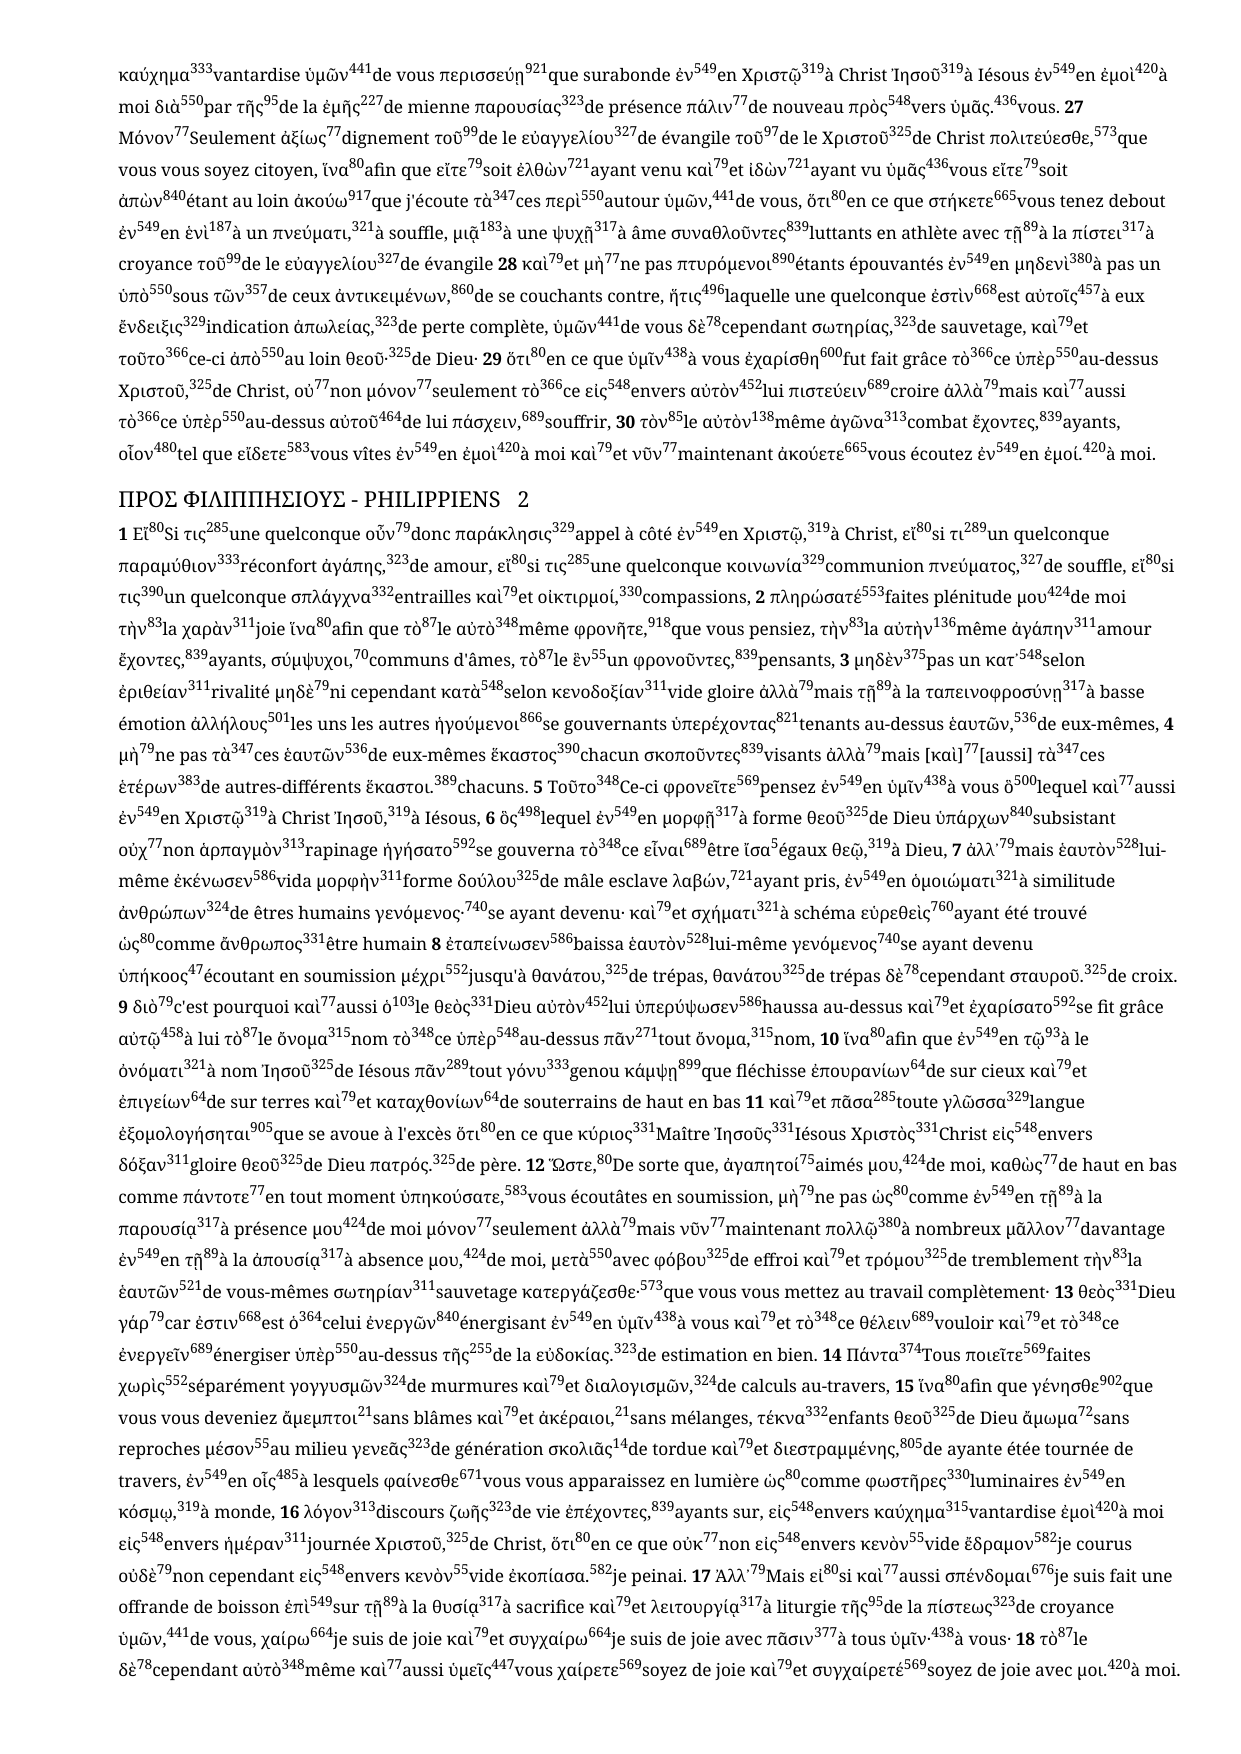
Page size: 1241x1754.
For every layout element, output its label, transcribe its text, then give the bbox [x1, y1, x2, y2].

text 1 Εἴ80Si τις285une quelconque οὖν79donc παράκλησις329appel à côté ἐν549en Χριστῷ,319à Christ, εἴ80si τι289un quelconque παραμύθιον333réconfort ἀγάπης,323de amour, εἴ80si τις285une quelconque κοινωνία329communion πνεύματος,327de souffle, εἴ80si τις390un quelconque σπλάγχνα332entrailles καὶ79et οἰκτιρμοί,330compassions, 2 πληρώσατέ553faites plénitude μου424de moi τὴν83la χαρὰν311joie ἵνα80afin que τὸ87le αὐτὸ348même φρονῆτε,918que vous pensiez, τὴν83la αὐτὴν136même ἀγάπην311amour ἔχοντες,839ayants, σύμψυχοι,70communs d'âmes, τὸ87le ἓν55un φρονοῦντες,839pensants, 3 μηδὲν375pas un κατ᾽548selon ἐριθείαν311rivalité μηδὲ79ni cependant κατὰ548selon κενοδοξίαν311vide gloire ἀλλὰ79mais τῇ89à la ταπεινοφροσύνῃ317à basse émotion ἀλλήλους501les uns les autres ἡγούμενοι866se gouvernants ὑπερέχοντας821tenants au-dessus ἑαυτῶν,536de eux-mêmes, 4 μὴ79ne pas τὰ347ces ἑαυτῶν536de eux-mêmes ἕκαστος390chacun σκοποῦντες839visants ἀλλὰ79mais [καὶ]77[aussi] τὰ347ces ἑτέρων383de autres-différents ἕκαστοι.389chacuns. 5 Τοῦτο348Ce-ci φρονεῖτε569pensez ἐν549en ὑμῖν438à vous ὃ500lequel καὶ77aussi ἐν549en Χριστῷ319à Christ Ἰησοῦ,319à Iésous, 6 ὃς498lequel ἐν549en μορφῇ317à forme θεοῦ325de Dieu ὑπάρχων840subsistant οὐχ77non ἁρπαγμὸν313rapinage ἡγήσατο592se gouverna τὸ348ce εἶναι689être ἴσα5égaux θεῷ,319à Dieu, 7 ἀλλ᾽79mais ἑαυτὸν528lui-même ἐκένωσεν586vida μορφὴν311forme δούλου325de mâle esclave λαβών,721ayant pris, ἐν549en ὁμοιώματι321à similitude ἀνθρώπων324de êtres humains γενόμενος·740se ayant devenu· καὶ79et σχήματι321à schéma εὑρεθεὶς760ayant été trouvé ὡς80comme ἄνθρωπος331être humain 8 ἐταπείνωσεν586baissa ἑαυτὸν528lui-même γενόμενος740se ayant devenu ὑπήκοος47écoutant en soumission μέχρι552jusqu'à θανάτου,325de trépas, θανάτου325de trépas δὲ78cependant σταυροῦ.325de croix. 9 διὸ79c'est pourquoi καὶ77aussi ὁ103le θεὸς331Dieu αὐτὸν452lui ὑπερύψωσεν586haussa au-dessus καὶ79et ἐχαρίσατο592se fit grâce αὐτῷ458à lui τὸ87le ὄνομα315nom τὸ348ce ὑπὲρ548au-dessus πᾶν271tout ὄνομα,315nom, 10 ἵνα80afin que ἐν549en τῷ93à le ὀνόματι321à nom Ἰησοῦ325de Iésous πᾶν289tout γόνυ333genou κάμψῃ899que fléchisse ἐπουρανίων64de sur cieux καὶ79et ἐπιγείων64de sur terres καὶ79et καταχθονίων64de souterrains de haut en bas 11 καὶ79et πᾶσα285toute γλῶσσα329langue ἐξομολογήσηται905que se avoue à l'excès ὅτι80en ce que κύριος331Maître Ἰησοῦς331Iésous Χριστὸς331Christ εἰς548envers δόξαν311gloire θεοῦ325de Dieu πατρός.325de père. 12 Ὥστε,80De sorte que, ἀγαπητοί75aimés μου,424de moi, καθὼς77de haut en bas comme πάντοτε77en tout moment ὑπηκούσατε,583vous écoutâtes en soumission, μὴ79ne pas ὡς80comme ἐν549en τῇ89à la παρουσίᾳ317à présence μου424de moi μόνον77seulement ἀλλὰ79mais νῦν77maintenant πολλῷ380à nombreux μᾶλλον77davantage ἐν549en τῇ89à la ἀπουσίᾳ317à absence μου,424de moi, μετὰ550avec φόβου325de effroi καὶ79et τρόμου325de tremblement τὴν83la ἑαυτῶν521de vous-mêmes σωτηρίαν311sauvetage κατεργάζεσθε·573que vous vous mettez au travail complètement· 13 θεὸς331Dieu γάρ79car ἐστιν668est ὁ364celui ἐνεργῶν840énergisant ἐν549en ὑμῖν438à vous καὶ79et τὸ348ce θέλειν689vouloir καὶ79et τὸ348ce ἐνεργεῖν689énergiser ὑπὲρ550au-dessus τῆς255de la εὐδοκίας.323de estimation en bien. 14 Πάντα374Tous ποιεῖτε569faites χωρὶς552séparément γογγυσμῶν324de murmures καὶ79et διαλογισμῶν,324de calculs au-travers, 15 ἵνα80afin que γένησθε902que vous vous deveniez ἄμεμπτοι21sans blâmes καὶ79et ἀκέραιοι,21sans mélanges, τέκνα332enfants θεοῦ325de Dieu ἄμωμα72sans reproches μέσον55au milieu γενεᾶς323de génération σκολιᾶς14de tordue καὶ79et διεστραμμένης,805de ayante étée tournée de travers, ἐν549en οἷς485à lesquels φαίνεσθε671vous vous apparaissez en lumière ὡς80comme φωστῆρες330luminaires ἐν549en κόσμῳ,319à monde, 16 λόγον313discours ζωῆς323de vie ἐπέχοντες,839ayants sur, εἰς548envers καύχημα315vantardise ἐμοὶ420à moi εἰς548envers ἡμέραν311journée Χριστοῦ,325de Christ, ὅτι80en ce que οὐκ77non εἰς548envers κενὸν55vide ἔδραμον582je courus οὐδὲ79non cependant εἰς548envers κενὸν55vide ἐκοπίασα.582je peinai. 17 Ἀλλ᾽79Mais εἰ80si καὶ77aussi σπένδομαι676je suis fait une offrande de boisson ἐπὶ549sur τῇ89à la θυσίᾳ317à sacrifice καὶ79et λειτουργίᾳ317à liturgie τῆς95de la πίστεως323de croyance ὑμῶν,441de vous, χαίρω664je suis de joie καὶ79et συγχαίρω664je suis de joie avec πᾶσιν377à tous ὑμῖν·438à vous· 18 τὸ87le δὲ78cependant αὐτὸ348même καὶ77aussi ὑμεῖς447vous χαίρετε569soyez de joie καὶ79et συγχαίρετέ569soyez de joie avec μοι.420à moi. 19 Ἐλπίζω664J'espère δὲ78cependant ἐν549en κυρίῳ319à Maître Ἰησοῦ319à Iésous Τιμόθεον313Timotheos ταχέως77rapidement πέμψαι681mander ὑμῖν,438à vous, ἵνα80afin que κἀγὼ431et moi εὐψυχῶ917que j'anime bien l'âme γνοὺς721ayant connu τὰ347ces περὶ550autour ὑμῶν.441de vous. 20 οὐδένα373aucun γὰρ79car ἔχω664j'ai ἰσόψυχον,53d'égalité d'âme, ὅστις498lequel un quelconque γνησίως77sincèrement τὰ347ces περὶ550autour ὑμῶν441de vous μεριμνήσει·606inquiétera· 21 οἱ363ceux πάντες286tous γὰρ79car τὰ347ces ἑαυτῶν536de eux-mêmes ζητοῦσιν,667cherchent, οὐ77non τὰ347ces Ἰησοῦ325de Iésous Χριστοῦ.325de Christ. 22 τὴν83la δὲ78cependant δοκιμὴν311épreuve αὐτοῦ464de lui γινώσκετε,665vous connaissez, ὅτι80en ce que ὡς80comme πατρὶ319à père τέκνον333enfant σὺν549avec ἐμοὶ420à moi ἐδούλευσεν586fut esclave εἰς548envers τὸ87le εὐαγγέλιον.315évangile. 23 τοῦτον346celui-ci μὲν79certes οὖν79donc ἐλπίζω664j'espère πέμψαι681mander ὡς80comme ἂν340le cas échéant ἀφίδω895que je voie au loin τὰ347ces περὶ548autour ἐμὲ417moi ἐξαυτῆς·77immédiatement· 24 πέποιθα638j'ai persuadé δὲ78cependant ἐν549en κυρίῳ319à Maître ὅτι80en ce que καὶ77aussi αὐτὸς513moi-même ταχέως77rapidement ἐλεύσομαι.608je me viendrai. 25 Ἀναγκαῖον55Nécessaire δὲ78cependant ἡγησάμην588je me gouvernai Ἐπαφρόδιτον313Épaphrodite τὸν85le ἀδελφὸν313frère καὶ79et συνεργὸν53co-travailleur καὶ79et συστρατιώτην313co-soldat μου,424de moi, ὑμῶν441de vous δὲ78cependant ἀπόστολον313envoyé καὶ79et λειτουργὸν313liturge τῆς95de la χρείας323de besoin μου,424de moi, πέμψαι681mander πρὸς548vers ὑμᾶς,436vous, 26 ἐπειδὴ80parce que donc ἐπιποθῶν840désirant au-dessus ἦν625était πάντας268tous ὑμᾶς436vous καὶ79et ἀδημονῶν,840étant troublé, διότι80parce que ἠκούσατε583vous écoutâtes ὅτι80en ce que ἠσθένησεν.586fut infirme. 27 καὶ77aussi γὰρ79car ἠσθένησεν586fut infirme παραπλήσιον77à côté proche θανάτῳ·319à trépas· ἀλλ᾽79mais ὁ103le θεὸς331Dieu ἠλέησεν586fit miséricorde αὐτόν,452lui, οὐκ77non αὐτὸν452lui δὲ78cependant μόνον77seulement ἀλλὰ79mais καὶ77aussi ἐμέ,417moi, ἵνα80afin que μὴ77ne pas λύπην311tristesse ἐπὶ548sur λύπην311tristesse σχῶ.895que j'aie. 28 σπουδαιοτέρως77plus hâtivement οὖν79donc ἔπεμψα582je mandai αὐτόν,452lui, ἵνα80afin que ἰδόντες720ayants vus αὐτὸν452lui πάλιν77de nouveau χαρῆτε908que vous soyez été de joie κἀγὼ431et moi ἀλυπότερος47sans chagrin ὦ.917que je sois. 29 προσδέχεσθε573que vous vous acceptez auprès οὖν79donc αὐτὸν452lui ἐν549en κυρίῳ319à Maître μετὰ550avec πάσης279de toute χαρᾶς323de joie καὶ79et τοὺς84les τοιούτους137tels ἐντίμους52en valeurs ἔχετε,569ayez, 30 ὅτι80en ce que διὰ548par le fait de τὸ87le ἔργον315travail Χριστοῦ325de Christ μέχρι552jusqu'à θανάτου325de trépas ἤγγισεν586approcha παραβολευσάμενος740se ayant laissé à côté τῇ249à la ψυχῇ,317à âme, ἵνα80afin que ἀναπληρώσῃ899que élève à plénitude τὸ87le ὑμῶν441de vous ὑστέρημα315manque τῆς95de la πρός548vers με417moi λειτουργίας.323de liturgie. [118, 518, 1181, 1682]
text ΠΡΟΣ ΦΙΛΙΠΠΗΣΙΟΥΣ - PHILIPPIENS 2 [118, 484, 1181, 514]
text 1 Παῦλος331Paulus καὶ79et Τιμόθεος331Timotheos δοῦλοι330mâles esclaves Χριστοῦ325de Christ Ἰησοῦ325de Iésous πᾶσιν274à tous τοῖς90à les ἁγίοις58à saints ἐν549en Χριστῷ319à Christ Ἰησοῦ319à Iésous τοῖς351à ceux οὖσιν827à étants ἐν549en Φιλίπποις318à Philippes σὺν549avec ἐπισκόποις318à superviseurs καὶ79et διακόνοις,318à serviteurs, 2 χάρις329grâce ὑμῖν438à vous καὶ79et εἰρήνη329paix ἀπὸ550au loin θεοῦ325de Dieu πατρὸς325de père ἡμῶν423de nous καὶ79et κυρίου325de Maître Ἰησοῦ325de Iésous Χριστοῦ.325de Christ. 3 Εὐχαριστῶ664Je rends grâce τῷ91à le θεῷ319à Dieu μου424de moi ἐπὶ549sur πάσῃ273à toute τῇ89à la μνείᾳ317à mémoration ὑμῶν441de vous 4 πάντοτε77en tout moment ἐν549en πάσῃ273à toute δεήσει317à supplication μου424de moi ὑπὲρ550au-dessus πάντων383de tous ὑμῶν,441de vous, μετὰ550avec χαρᾶς323de joie τὴν83la δέησιν311supplication ποιούμενος,867se faisant, 5 ἐπὶ549sur τῇ89à la κοινωνίᾳ317à communion ὑμῶν441de vous εἰς548envers τὸ87le εὐαγγέλιον315évangile ἀπὸ550au loin τῆς95de la πρώτης209de première ἡμέρας323de journée ἄχρι552jusqu'à l'extrémité τοῦ358de celui νῦν,77maintenant, 6 πεποιθὼς783ayant persuadé αὐτὸ348même τοῦτο,140ce-ci, ὅτι80en ce que ὁ364celui ἐναρξάμενος740se ayant originé dedans ἐν549en ὑμῖν438à vous ἔργον315travail ἀγαθὸν6bon ἐπιτελέσει606achèvera au-dessus ἄχρι552jusqu'à l'extrémité ἡμέρας323de journée Χριστοῦ325de Christ Ἰησοῦ·325de Iésous· 7 Καθώς77De haut en bas comme ἐστιν668est δίκαιον49juste ἐμοὶ420à moi τοῦτο348ce-ci φρονεῖν689penser ὑπὲρ550au-dessus πάντων383de tous ὑμῶν441de vous διὰ548par le fait de τὸ348ce ἔχειν689avoir με417moi ἐν549en τῇ249à la καρδίᾳ317à coeur ὑμᾶς,436vous, ἔν549en τε79en outre τοῖς90à les δεσμοῖς318à liens μου424de moi καὶ79et ἐν549en τῇ89à la ἀπολογίᾳ317à apologie καὶ79et βεβαιώσει317à confirmation τοῦ99de le εὐαγγελίου327de évangile συγκοινωνούς312communiants avec μου424de moi τῆς95de la χάριτος323de grâce πάντας372tous ὑμᾶς436vous ὄντας.821étants. 8 μάρτυς331témoin γάρ79car μου424de moi ὁ103le θεὸς331Dieu ὡς77comme ἐπιποθῶ664je désire au-dessus πάντας372tous ὑμᾶς436vous ἐν549en σπλάγχνοις320à entrailles Χριστοῦ325de Christ Ἰησοῦ.325de Iésous. 9 Καὶ79Et τοῦτο348ce-ci προσεύχομαι,670je me prie, ἵνα80afin que ἡ101la ἀγάπη329amour ὑμῶν441de vous ἔτι77encore μᾶλλον77davantage καὶ79et μᾶλλον77davantage περισσεύῃ921que surabonde ἐν549en ἐπιγνώσει317à reconnaissance καὶ79et πάσῃ273à toute αἰσθήσει317à perception 10 εἰς548envers τὸ348ce δοκιμάζειν689éprouver ὑμᾶς436vous τὰ347ces διαφέροντα,823différants, ἵνα80afin que ἦτε918que vous soyez εἰλικρινεῖς70sincères καὶ79et ἀπρόσκοποι70irréprochables εἰς548envers ἡμέραν311journée Χριστοῦ,325de Christ, 11 πεπληρωμένοι812ayants étés faits plénitude καρπὸν313fruit δικαιοσύνης323de justice τὸν346celui διὰ550par Ἰησοῦ325de Iésous Χριστοῦ325de Christ εἰς548envers δόξαν311gloire καὶ79et ἔπαινον313surlouange θεοῦ.325de Dieu. 12 Γινώσκειν689Connaître δὲ78cependant ὑμᾶς436vous βούλομαι,670je m'ai dessein, ἀδελφοί,336frères, ὅτι80en ce que τὰ365ces κατ᾽548selon ἐμὲ417moi μᾶλλον77davantage εἰς548envers προκοπὴν311progression τοῦ99de le εὐαγγελίου327de évangile ἐλήλυθεν,642a venu, 13 ὥστε80de sorte que τοὺς84les δεσμούς312liens μου424de moi φανεροὺς31visibles ἐν549en Χριστῷ319à Christ γενέσθαι682se devenir ἐν549en ὅλῳ277à tout entier τῷ93à le πραιτωρίῳ321à prétoire καὶ79et τοῖς90à les λοιποῖς377à restants πᾶσιν,274à tous, 14 καὶ79et τοὺς84les πλείονας3plus nombreusement τῶν96de les ἀδελφῶν324de frères ἐν549en κυρίῳ319à Maître πεποιθότας769ayants persuadés τοῖς90à les δεσμοῖς318à liens μου424de moi περισσοτέρως77plus surabondamment τολμᾶν689oser ἀφόβως77sans effrayement τὸν85le λόγον313discours λαλεῖν.689bavarder. 15 τινὲς389des quelconques μὲν79certes καὶ77aussi διὰ548par le fait de φθόνον313envie καὶ79et ἔριν,311discorde, τινὲς389des quelconques δὲ78cependant καὶ77aussi δι᾽548par le fait de εὐδοκίαν311estimation en bien τὸν85le Χριστὸν313Christ κηρύσσουσιν·667annoncent· 16 οἱ363ceux μὲν77certes ἐξ550hors ἀγάπης,323de amour, εἰδότες782ayants sus ὅτι80en ce que εἰς548envers ἀπολογίαν311apologie τοῦ99de le εὐαγγελίου327de évangile κεῖμαι,670je me couche, 17 οἱ363ceux δὲ78cependant ἐξ550hors ἐριθείας323de rivalité τὸν85le Χριστὸν313Christ καταγγέλλουσιν,667annoncent de haut en bas, οὐχ77non ἁγνῶς,77consacrement, οἰόμενοι866se imaginants θλῖψιν311oppression ἐγείρειν689éveiller τοῖς90à les δεσμοῖς318à liens μου.424de moi. 18 Τί412Quel γάρ;79car; πλὴν79toutefois ὅτι80en ce que παντὶ275à tout τρόπῳ,319à manière, εἴτε79soit προφάσει317à apparence en avant εἴτε79soit ἀληθείᾳ,317à vérité, Χριστὸς331Christ καταγγέλλεται,680est annoncé de haut en bas, καὶ79et ἐν549en τούτῳ354à ce-ci χαίρω.664je suis de joie. Ἀλλὰ79Mais καὶ77aussi χαρήσομαι,615je serai été de joie, 19 οἶδα638j'ai su γὰρ79car ὅτι80en ce que τοῦτό366ce-ci μοι420à moi ἀποβήσεται612se débarquera εἰς548envers σωτηρίαν311sauvetage διὰ550par τῆς95de la ὑμῶν441de vous δεήσεως323de supplication καὶ79et ἐπιχορηγίας323de fourniture τοῦ99de le πνεύματος327de souffle Ἰησοῦ325de Iésous Χριστοῦ325de Christ 20 κατὰ548selon τὴν83la ἀποκαραδοκίαν311attente sérieuse καὶ79et ἐλπίδα311espérance μου,424de moi, ὅτι80en ce que ἐν549en οὐδενὶ380à aucun αἰσχυνθήσομαι615je serai eu honte ἀλλ᾽79mais ἐν549en πάσῃ273à toute παρρησίᾳ317à oralité franche ὡς80comme πάντοτε77en tout moment καὶ77aussi νῦν77maintenant μεγαλυνθήσεται619sera magnifié Χριστὸς331Christ ἐν549en τῷ93à le σώματί321à corps μου,424de moi, εἴτε79soit διὰ550par ζωῆς323de vie εἴτε79soit διὰ550par θανάτου.325de trépas. 21 Ἐμοὶ420à Moi γὰρ79car τὸ366ce ζῆν689vivre Χριστὸς331Christ καὶ79et τὸ366ce ἀποθανεῖν681mourir loin κέρδος.333gain. 22 εἰ80si δὲ78cependant τὸ366ce ζῆν689vivre ἐν549en σαρκί,317à chair, τοῦτό366ce-ci μοι420à moi καρπὸς331fruit ἔργου,327de travail, καὶ79et τί399quel αἱρήσομαι608je me ferai hérésie οὐ77non γνωρίζω.664je fais connaître. 23 συνέχομαι676je suis tenu ensemble δὲ78cependant ἐκ550hors τῶν98de les δύο,66de deux, τὴν83la ἐπιθυμίαν311désir en fureur ἔχων840ayant εἰς548envers τὸ348ce ἀναλῦσαι681détacher de bas en haut καὶ79et σὺν549avec Χριστῷ319à Christ εἶναι,689être, πολλῷ380à nombreux [γὰρ]79[car] μᾶλλον77davantage κρεῖσσον·77meilleurement· 24 τὸ366ce δὲ78cependant ἐπιμένειν689rester sur [ἐν]549[en] τῇ89à la σαρκὶ317à chair ἀναγκαιότερον49plus nécessaire δι᾽548par le fait de ὑμᾶς.436vous. 25 καὶ79et τοῦτο348ce-ci πεποιθὼς783ayant persuadé οἶδα638j'ai su ὅτι80en ce que μενῶ602je resterai καὶ79et παραμενῶ602je resterai à côté πᾶσιν377à tous ὑμῖν438à vous εἰς548envers τὴν83la ὑμῶν441de vous προκοπὴν311progression καὶ79et χαρὰν311joie τῆς95de la πίστεως,323de croyance, 26 ἵνα80afin que τὸ105le καύχημα333vantardise ὑμῶν441de vous περισσεύῃ921que surabonde ἐν549en Χριστῷ319à Christ Ἰησοῦ319à Iésous ἐν549en ἐμοὶ420à moi διὰ550par τῆς95de la ἐμῆς227de mienne παρουσίας323de présence πάλιν77de nouveau πρὸς548vers ὑμᾶς.436vous. 27 Μόνον77Seulement ἀξίως77dignement τοῦ99de le εὐαγγελίου327de évangile τοῦ97de le Χριστοῦ325de Christ πολιτεύεσθε,573que vous vous soyez citoyen, ἵνα80afin que εἴτε79soit ἐλθὼν721ayant venu καὶ79et ἰδὼν721ayant vu ὑμᾶς436vous εἴτε79soit ἀπὼν840étant au loin ἀκούω917que j'écoute τὰ347ces περὶ550autour ὑμῶν,441de vous, ὅτι80en ce que στήκετε665vous tenez debout ἐν549en ἑνὶ187à un πνεύματι,321à souffle, μιᾷ183à une ψυχῇ317à âme συναθλοῦντες839luttants en athlète avec τῇ89à la πίστει317à croyance τοῦ99de le εὐαγγελίου327de évangile 28 καὶ79et μὴ77ne pas πτυρόμενοι890étants épouvantés ἐν549en μηδενὶ380à pas un ὑπὸ550sous τῶν357de ceux ἀντικειμένων,860de se couchants contre, ἥτις496laquelle une quelconque ἐστὶν668est αὐτοῖς457à eux ἔνδειξις329indication ἀπωλείας,323de perte complète, ὑμῶν441de vous δὲ78cependant σωτηρίας,323de sauvetage, καὶ79et τοῦτο366ce-ci ἀπὸ550au loin θεοῦ·325de Dieu· 29 ὅτι80en ce que ὑμῖν438à vous ἐχαρίσθη600fut fait grâce τὸ366ce ὑπὲρ550au-dessus Χριστοῦ,325de Christ, οὐ77non μόνον77seulement τὸ366ce εἰς548envers αὐτὸν452lui πιστεύειν689croire ἀλλὰ79mais καὶ77aussi τὸ366ce ὑπὲρ550au-dessus αὐτοῦ464de lui πάσχειν,689souffrir, 30 τὸν85le αὐτὸν138même ἀγῶνα313combat ἔχοντες,839ayants, οἷον480tel que εἴδετε583vous vîtes ἐν549en ἐμοὶ420à moi καὶ79et νῦν77maintenant ἀκούετε665vous écoutez ἐν549en ἐμοί.420à moi. [118, 59, 1181, 465]
